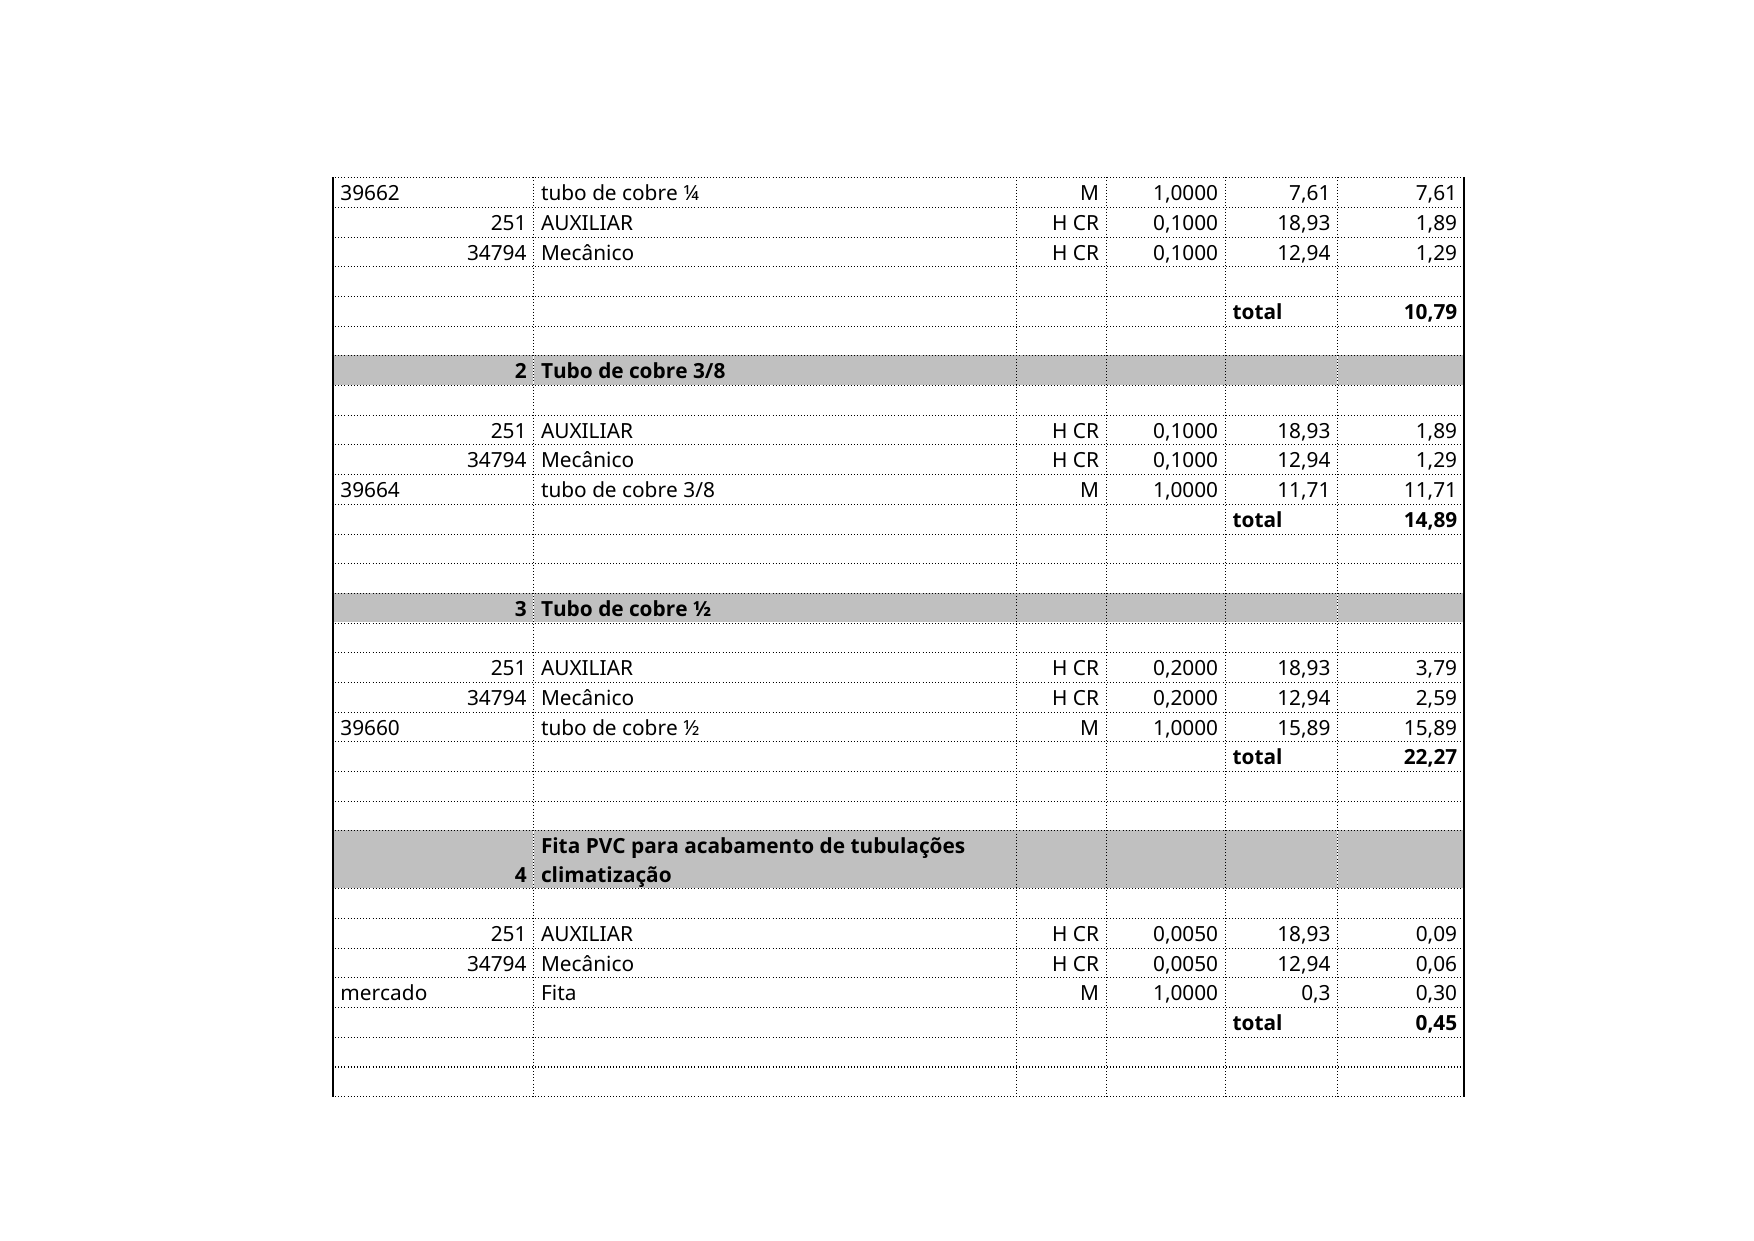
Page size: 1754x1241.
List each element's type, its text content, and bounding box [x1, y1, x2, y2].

table_cell [1225, 534, 1337, 563]
table_cell 3,79 [1338, 652, 1463, 682]
table_cell [1225, 593, 1337, 622]
table_cell [1338, 355, 1463, 385]
table_cell 0,1000 [1106, 415, 1225, 444]
table_cell [334, 888, 533, 918]
table_cell [534, 534, 1016, 563]
table_cell tubo de cobre 3/8 [534, 474, 1016, 504]
table_cell 12,94 [1225, 237, 1337, 266]
table_cell [534, 385, 1016, 415]
table_cell M [1016, 474, 1106, 504]
table_cell [1106, 563, 1225, 593]
table_cell [334, 326, 533, 355]
table_cell 2,59 [1338, 682, 1463, 712]
table_cell 4 [334, 830, 533, 888]
table_cell 251 [334, 652, 533, 682]
table_cell [1106, 593, 1225, 622]
table_cell [1016, 326, 1106, 355]
table_cell [534, 801, 1016, 830]
table_cell [1016, 801, 1106, 830]
table_cell tubo de cobre ¼ [534, 177, 1016, 207]
table_cell [1016, 1007, 1106, 1037]
table_cell 34794 [334, 237, 533, 266]
table_cell [1338, 1037, 1463, 1066]
table_cell 12,94 [1225, 444, 1337, 474]
table_cell 39664 [334, 474, 533, 504]
table_cell 1,89 [1338, 207, 1463, 237]
table_cell [334, 504, 533, 533]
table_cell 0,45 [1338, 1007, 1463, 1037]
table_cell [534, 623, 1016, 652]
table_cell [1225, 266, 1337, 296]
table_cell [534, 326, 1016, 355]
table_cell [1225, 623, 1337, 652]
table_cell total [1225, 1007, 1337, 1037]
table_cell [334, 296, 533, 326]
table_cell [334, 623, 533, 652]
table_cell [1016, 355, 1106, 385]
table_cell 0,09 [1338, 918, 1463, 948]
table_cell Tubo de cobre ½ [534, 593, 1016, 622]
table_cell [1106, 1066, 1225, 1096]
table_cell [1338, 801, 1463, 830]
table_cell 0,1000 [1106, 207, 1225, 237]
table_cell [334, 1037, 533, 1066]
table_cell [334, 801, 533, 830]
table_cell [1225, 326, 1337, 355]
table_cell 0,2000 [1106, 682, 1225, 712]
table_cell total [1225, 296, 1337, 326]
table_cell AUXILIAR [534, 207, 1016, 237]
table_cell [334, 266, 533, 296]
table_cell [1106, 266, 1225, 296]
table_cell [534, 771, 1016, 801]
table_cell [1016, 296, 1106, 326]
table_cell AUXILIAR [534, 652, 1016, 682]
table_cell [1106, 1037, 1225, 1066]
table_cell [1106, 830, 1225, 888]
table_cell [1016, 1066, 1106, 1096]
table_cell [534, 504, 1016, 533]
table_cell [1225, 801, 1337, 830]
table_cell 10,79 [1338, 296, 1463, 326]
table_cell [1338, 593, 1463, 622]
table_cell mercado [334, 977, 533, 1007]
table_cell 7,61 [1225, 177, 1337, 207]
table_cell 12,94 [1225, 682, 1337, 712]
table_cell [1225, 888, 1337, 918]
table_cell 0,30 [1338, 977, 1463, 1007]
table_cell [534, 888, 1016, 918]
table_cell 2 [334, 355, 533, 385]
table_cell H CR [1016, 415, 1106, 444]
table_cell [1225, 385, 1337, 415]
table_cell 34794 [334, 948, 533, 977]
table_cell Fita PVC para acabamento de tubulações climatização [534, 830, 1016, 888]
table_cell [1016, 593, 1106, 622]
table_cell M [1016, 712, 1106, 741]
table_cell [534, 266, 1016, 296]
table_cell [1338, 830, 1463, 888]
table_cell [1338, 266, 1463, 296]
table_cell [1338, 1066, 1463, 1096]
table_cell 1,89 [1338, 415, 1463, 444]
table_cell [1016, 266, 1106, 296]
table_cell [334, 385, 533, 415]
table_cell 0,1000 [1106, 237, 1225, 266]
table_cell Tubo de cobre 3/8 [534, 355, 1016, 385]
table_cell H CR [1016, 682, 1106, 712]
table_cell [1106, 326, 1225, 355]
table_cell Mecânico [534, 682, 1016, 712]
table_cell [534, 563, 1016, 593]
table_cell [1338, 623, 1463, 652]
table_cell 251 [334, 918, 533, 948]
table_cell H CR [1016, 207, 1106, 237]
table_cell [334, 741, 533, 771]
table_cell [1016, 534, 1106, 563]
table_cell 7,61 [1338, 177, 1463, 207]
table_cell [534, 1007, 1016, 1037]
table_cell [1338, 771, 1463, 801]
table_cell Mecânico [534, 444, 1016, 474]
table_cell 1,0000 [1106, 712, 1225, 741]
table_cell 15,89 [1225, 712, 1337, 741]
table_cell [334, 771, 533, 801]
table_cell 14,89 [1338, 504, 1463, 533]
table_cell 22,27 [1338, 741, 1463, 771]
table_cell 39662 [334, 177, 533, 207]
table_cell [1016, 504, 1106, 533]
table_cell [1225, 355, 1337, 385]
table_cell [334, 563, 533, 593]
table_cell AUXILIAR [534, 918, 1016, 948]
table_cell [1106, 385, 1225, 415]
table_cell 251 [334, 207, 533, 237]
table_cell [1106, 888, 1225, 918]
table_cell [1016, 385, 1106, 415]
table_cell 34794 [334, 682, 533, 712]
table_cell [1338, 534, 1463, 563]
table_cell Mecânico [534, 237, 1016, 266]
table_cell [1016, 563, 1106, 593]
table_cell Mecânico [534, 948, 1016, 977]
table_cell 1,0000 [1106, 474, 1225, 504]
table_cell 1,29 [1338, 237, 1463, 266]
table_cell total [1225, 504, 1337, 533]
table_cell 0,0050 [1106, 948, 1225, 977]
table_cell 1,0000 [1106, 977, 1225, 1007]
table_cell 0,1000 [1106, 444, 1225, 474]
table_cell M [1016, 977, 1106, 1007]
table_cell [1225, 1066, 1337, 1096]
table_cell [1225, 830, 1337, 888]
table_cell [534, 296, 1016, 326]
table_cell AUXILIAR [534, 415, 1016, 444]
table_cell total [1225, 741, 1337, 771]
table_cell 251 [334, 415, 533, 444]
table_cell [1016, 741, 1106, 771]
table_cell 12,94 [1225, 948, 1337, 977]
table_cell 18,93 [1225, 207, 1337, 237]
table_cell 0,0050 [1106, 918, 1225, 948]
table_cell 11,71 [1225, 474, 1337, 504]
table_cell H CR [1016, 918, 1106, 948]
table_cell [1106, 623, 1225, 652]
table_cell 34794 [334, 444, 533, 474]
table_cell 39660 [334, 712, 533, 741]
table_cell [1016, 771, 1106, 801]
table_cell 0,06 [1338, 948, 1463, 977]
table_cell [1106, 504, 1225, 533]
table_cell H CR [1016, 948, 1106, 977]
table_cell [1225, 563, 1337, 593]
table_cell 11,71 [1338, 474, 1463, 504]
table_cell 0,2000 [1106, 652, 1225, 682]
table_cell H CR [1016, 444, 1106, 474]
table_cell [1106, 801, 1225, 830]
table_cell [1225, 1037, 1337, 1066]
table_cell 15,89 [1338, 712, 1463, 741]
table_cell [1338, 326, 1463, 355]
table_cell [1016, 830, 1106, 888]
table_cell 1,29 [1338, 444, 1463, 474]
table_cell H CR [1016, 237, 1106, 266]
table_cell [1106, 741, 1225, 771]
table_cell [1338, 385, 1463, 415]
table_cell Fita [534, 977, 1016, 1007]
table_cell [534, 741, 1016, 771]
table_cell 18,93 [1225, 918, 1337, 948]
table_cell [1016, 623, 1106, 652]
table_cell [1106, 534, 1225, 563]
table_cell 3 [334, 593, 533, 622]
table_cell [334, 534, 533, 563]
table_cell [1106, 1007, 1225, 1037]
table_cell 1,0000 [1106, 177, 1225, 207]
table_cell H CR [1016, 652, 1106, 682]
table_cell 18,93 [1225, 652, 1337, 682]
table_cell [534, 1037, 1016, 1066]
table_cell tubo de cobre ½ [534, 712, 1016, 741]
table_cell [1016, 888, 1106, 918]
table_cell [1106, 296, 1225, 326]
table_cell [1338, 563, 1463, 593]
table_cell 18,93 [1225, 415, 1337, 444]
table_cell 0,3 [1225, 977, 1337, 1007]
table_cell [1106, 771, 1225, 801]
table_cell M [1016, 177, 1106, 207]
table_cell [1225, 771, 1337, 801]
table_cell [1016, 1037, 1106, 1066]
table_cell [1106, 355, 1225, 385]
table_cell [334, 1066, 533, 1096]
table_cell [534, 1066, 1016, 1096]
table_cell [334, 1007, 533, 1037]
table_cell [1338, 888, 1463, 918]
